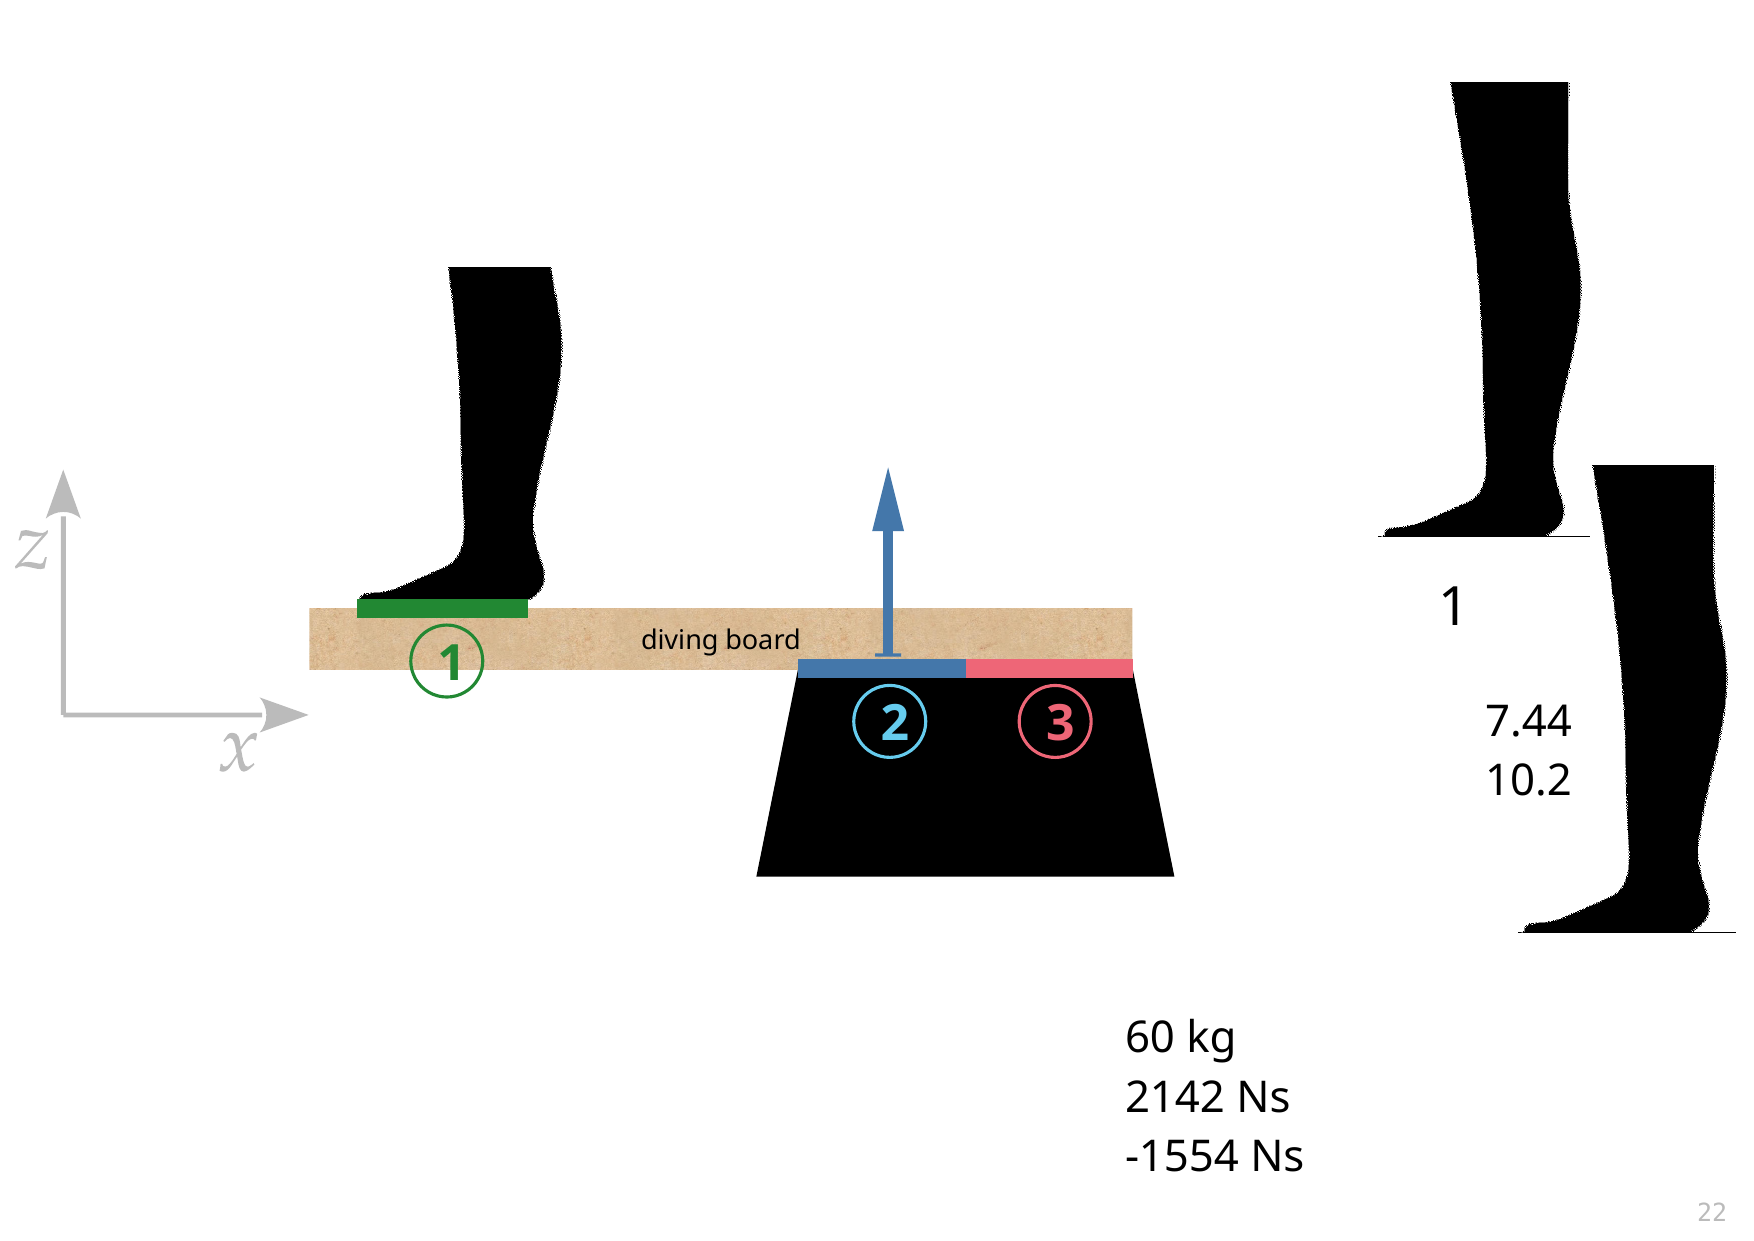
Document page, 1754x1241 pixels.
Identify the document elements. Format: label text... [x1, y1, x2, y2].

picture [1518, 785, 1528, 792]
text_box 2 [853, 685, 926, 758]
text_box [45, 469, 81, 519]
text_box 60 kg 2142 Ns -1554 Ns [1110, 998, 1309, 1145]
text_box 7.44 10.2 [1470, 682, 1578, 785]
picture [353, 267, 571, 599]
text_box 3 [1019, 685, 1092, 758]
text_box [259, 697, 309, 733]
text_box 1 [410, 625, 483, 698]
text_box diving board [628, 618, 814, 660]
text_box [219, 732, 258, 772]
picture [1378, 82, 1736, 933]
text_box 1 [1423, 560, 1481, 630]
text_box [309, 599, 1175, 877]
text_box [60, 516, 263, 718]
text_box [15, 530, 48, 570]
